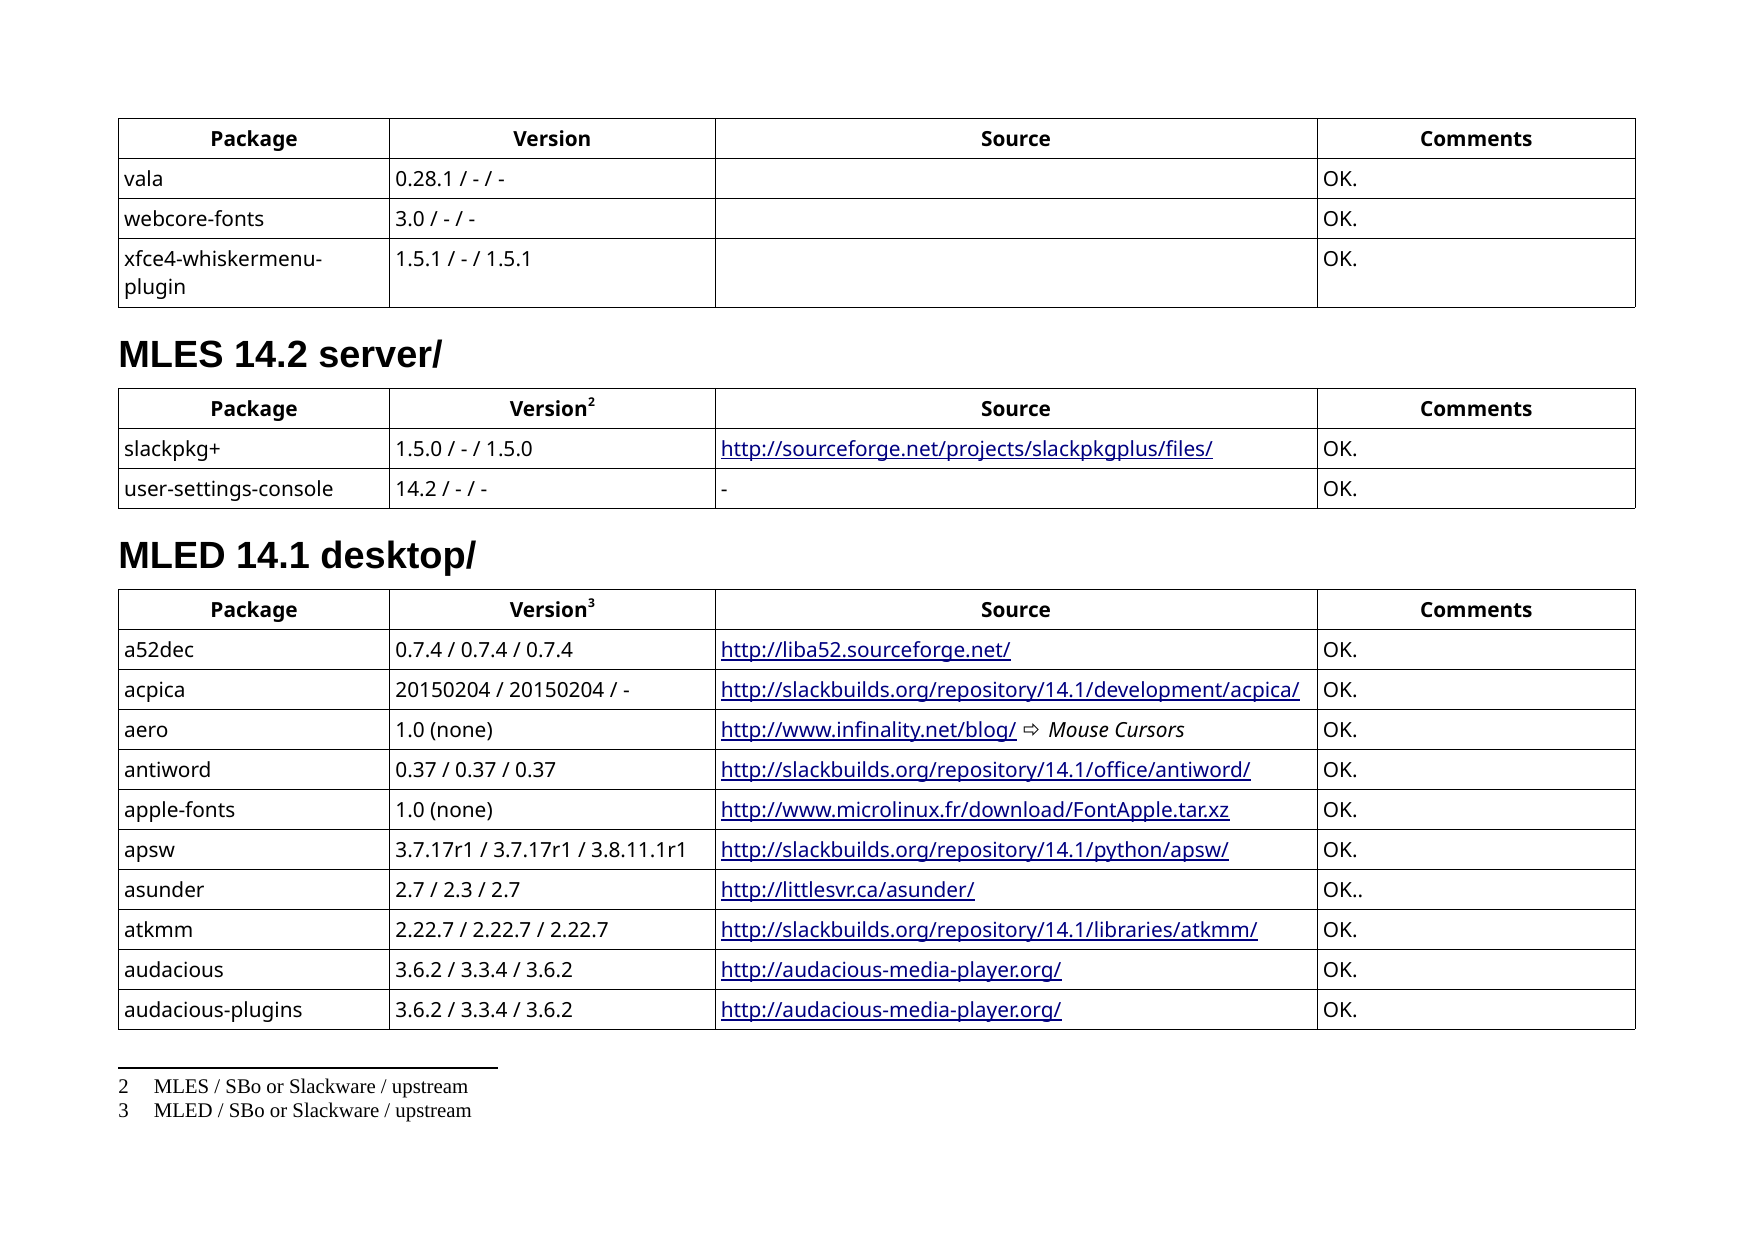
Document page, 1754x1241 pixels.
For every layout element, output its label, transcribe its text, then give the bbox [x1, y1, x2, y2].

table_cell 3.6.2 / 3.3.4 / 3.6.2 [390, 990, 715, 1029]
table_cell atkmm [119, 910, 389, 949]
table_cell OK. [1318, 950, 1635, 989]
table_header Version [390, 590, 715, 629]
table_header Package [119, 590, 389, 629]
table_header Version [390, 389, 715, 428]
table_cell 3.0 / - / - [390, 199, 715, 238]
table_cell webcore-fonts [119, 199, 389, 238]
table_cell 1.5.1 / - / 1.5.1 [390, 239, 715, 307]
table_cell asunder [119, 870, 389, 909]
table_cell user-settings-console [119, 469, 389, 508]
table_cell [716, 159, 1317, 198]
table_header Source [716, 389, 1317, 428]
table_cell http://slackbuilds.org/repository/14.1/python/apsw/ [716, 830, 1317, 869]
table_cell 0.28.1 / - / - [390, 159, 715, 198]
table_cell OK. [1318, 199, 1635, 238]
table_cell xfce4-whiskermenu-plugin [119, 239, 389, 307]
table_cell OK. [1318, 790, 1635, 829]
table_cell http://sourceforge.net/projects/slackpkgplus/files/ [716, 429, 1317, 468]
table_header Package [119, 389, 389, 428]
table_cell http://audacious-media-player.org/ [716, 950, 1317, 989]
table_cell OK. [1318, 469, 1635, 508]
table_cell OK. [1318, 630, 1635, 669]
table_cell slackpkg+ [119, 429, 389, 468]
table_cell 1.5.0 / - / 1.5.0 [390, 429, 715, 468]
table_cell audacious [119, 950, 389, 989]
table_cell http://audacious-media-player.org/ [716, 990, 1317, 1029]
table_cell 3.6.2 / 3.3.4 / 3.6.2 [390, 950, 715, 989]
table_cell [716, 199, 1317, 238]
table_cell acpica [119, 670, 389, 709]
table_cell OK. [1318, 990, 1635, 1029]
table_header Source [716, 119, 1317, 158]
table_cell OK. [1318, 910, 1635, 949]
table_cell http://slackbuilds.org/repository/14.1/development/acpica/ [716, 670, 1317, 709]
table_cell OK. [1318, 429, 1635, 468]
table_cell 3.7.17r1 / 3.7.17r1 / 3.8.11.1r1 [390, 830, 715, 869]
table_cell OK. [1318, 750, 1635, 789]
table_cell http://slackbuilds.org/repository/14.1/office/antiword/ [716, 750, 1317, 789]
table_cell OK. [1318, 239, 1635, 307]
table_cell 1.0 (none) [390, 790, 715, 829]
table_cell 2.7 / 2.3 / 2.7 [390, 870, 715, 909]
table_cell audacious-plugins [119, 990, 389, 1029]
table_cell http://www.microlinux.fr/download/FontApple.tar.xz [716, 790, 1317, 829]
table_header Comments [1318, 389, 1635, 428]
table_header Source [716, 590, 1317, 629]
table_cell apsw [119, 830, 389, 869]
table_header Package [119, 119, 389, 158]
table_cell apple-fonts [119, 790, 389, 829]
table_cell vala [119, 159, 389, 198]
table_cell OK. [1318, 159, 1635, 198]
table_header Comments [1318, 119, 1635, 158]
table_header Version [390, 119, 715, 158]
table_cell 14.2 / - / - [390, 469, 715, 508]
table_cell 0.37 / 0.37 / 0.37 [390, 750, 715, 789]
table_cell http://slackbuilds.org/repository/14.1/libraries/atkmm/ [716, 910, 1317, 949]
table_cell http://littlesvr.ca/asunder/ [716, 870, 1317, 909]
subtitle MLED 14.1 desktop/ [118, 533, 1636, 577]
subtitle MLES 14.2 server/ [118, 332, 1636, 375]
table_cell 0.7.4 / 0.7.4 / 0.7.4 [390, 630, 715, 669]
table_cell a52dec [119, 630, 389, 669]
table_cell - [716, 469, 1317, 508]
table_cell aero [119, 710, 389, 749]
table_cell 1.0 (none) [390, 710, 715, 749]
table_cell http://liba52.sourceforge.net/ [716, 630, 1317, 669]
table_cell 2.22.7 / 2.22.7 / 2.22.7 [390, 910, 715, 949]
table_cell OK. [1318, 710, 1635, 749]
table_header Comments [1318, 590, 1635, 629]
table_cell OK. [1318, 830, 1635, 869]
table_cell antiword [119, 750, 389, 789]
table_cell OK.. [1318, 870, 1635, 909]
table_cell http://www.infinality.net/blog/  Mouse Cursors [716, 710, 1317, 749]
table_cell [716, 239, 1317, 307]
table_cell OK. [1318, 670, 1635, 709]
table_cell 20150204 / 20150204 / - [390, 670, 715, 709]
